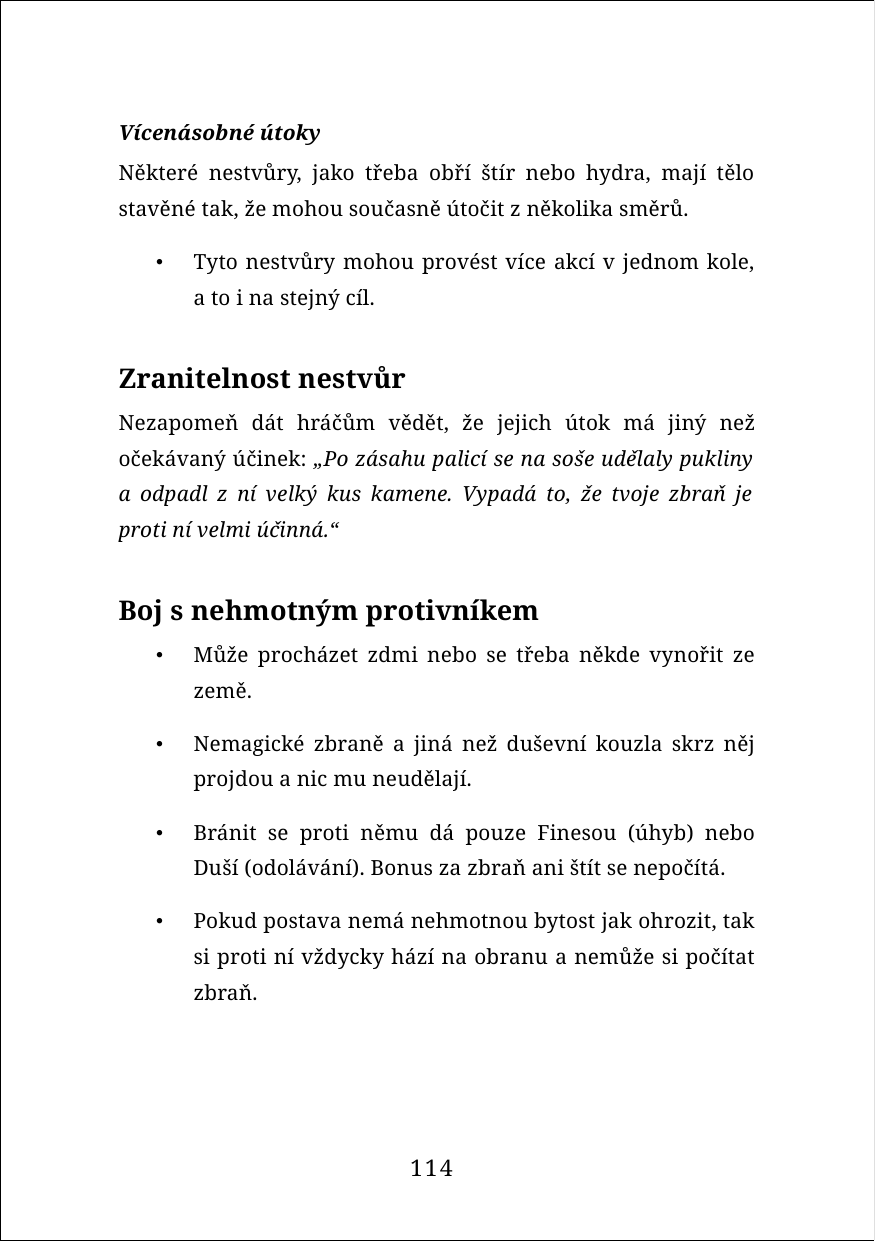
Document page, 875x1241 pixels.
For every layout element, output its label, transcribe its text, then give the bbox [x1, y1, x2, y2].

list Tyto nestvůry mohou provést více akcí v jednom kole, a to i na stejný cíl. [156, 247, 756, 311]
list Nemagické zbraně a jiná než duševní kouzla skrz něj projdou a nic mu neudělají. [156, 729, 756, 793]
subtitle Zranitelnost nestvůr [118, 359, 756, 396]
text Některé nestvůry, jako třeba obří štír nebo hydra, mají tělo stavěné tak, že mohou současně útočit z několika směrů. [118, 158, 756, 222]
list Může procházet zdmi nebo se třeba někde vynořit ze země. [156, 640, 756, 704]
list Pokud postava nemá nehmotnou bytost jak ohrozit, tak si proti ní vždycky hází na obranu a nemůže si počítat zbraň. [156, 907, 756, 1006]
subtitle Vícenásobné útoky [118, 118, 756, 147]
list Bránit se proti němu dá pouze Finesou (úhyb) nebo Duší (odolávání). Bonus za zbraň ani štít se nepočítá. [156, 818, 756, 882]
subtitle Boj s nehmotným protivníkem [118, 592, 756, 628]
text Nezapomeň dát hráčům vědět, že jejich útok má jiný než očekávaný účinek: „Po zásahu palicí se na soše udělaly pukliny a odpadl z ní velký kus kamene. Vypadá to, že tvoje zbraň je proti ní velmi účinná.“ [118, 408, 756, 543]
